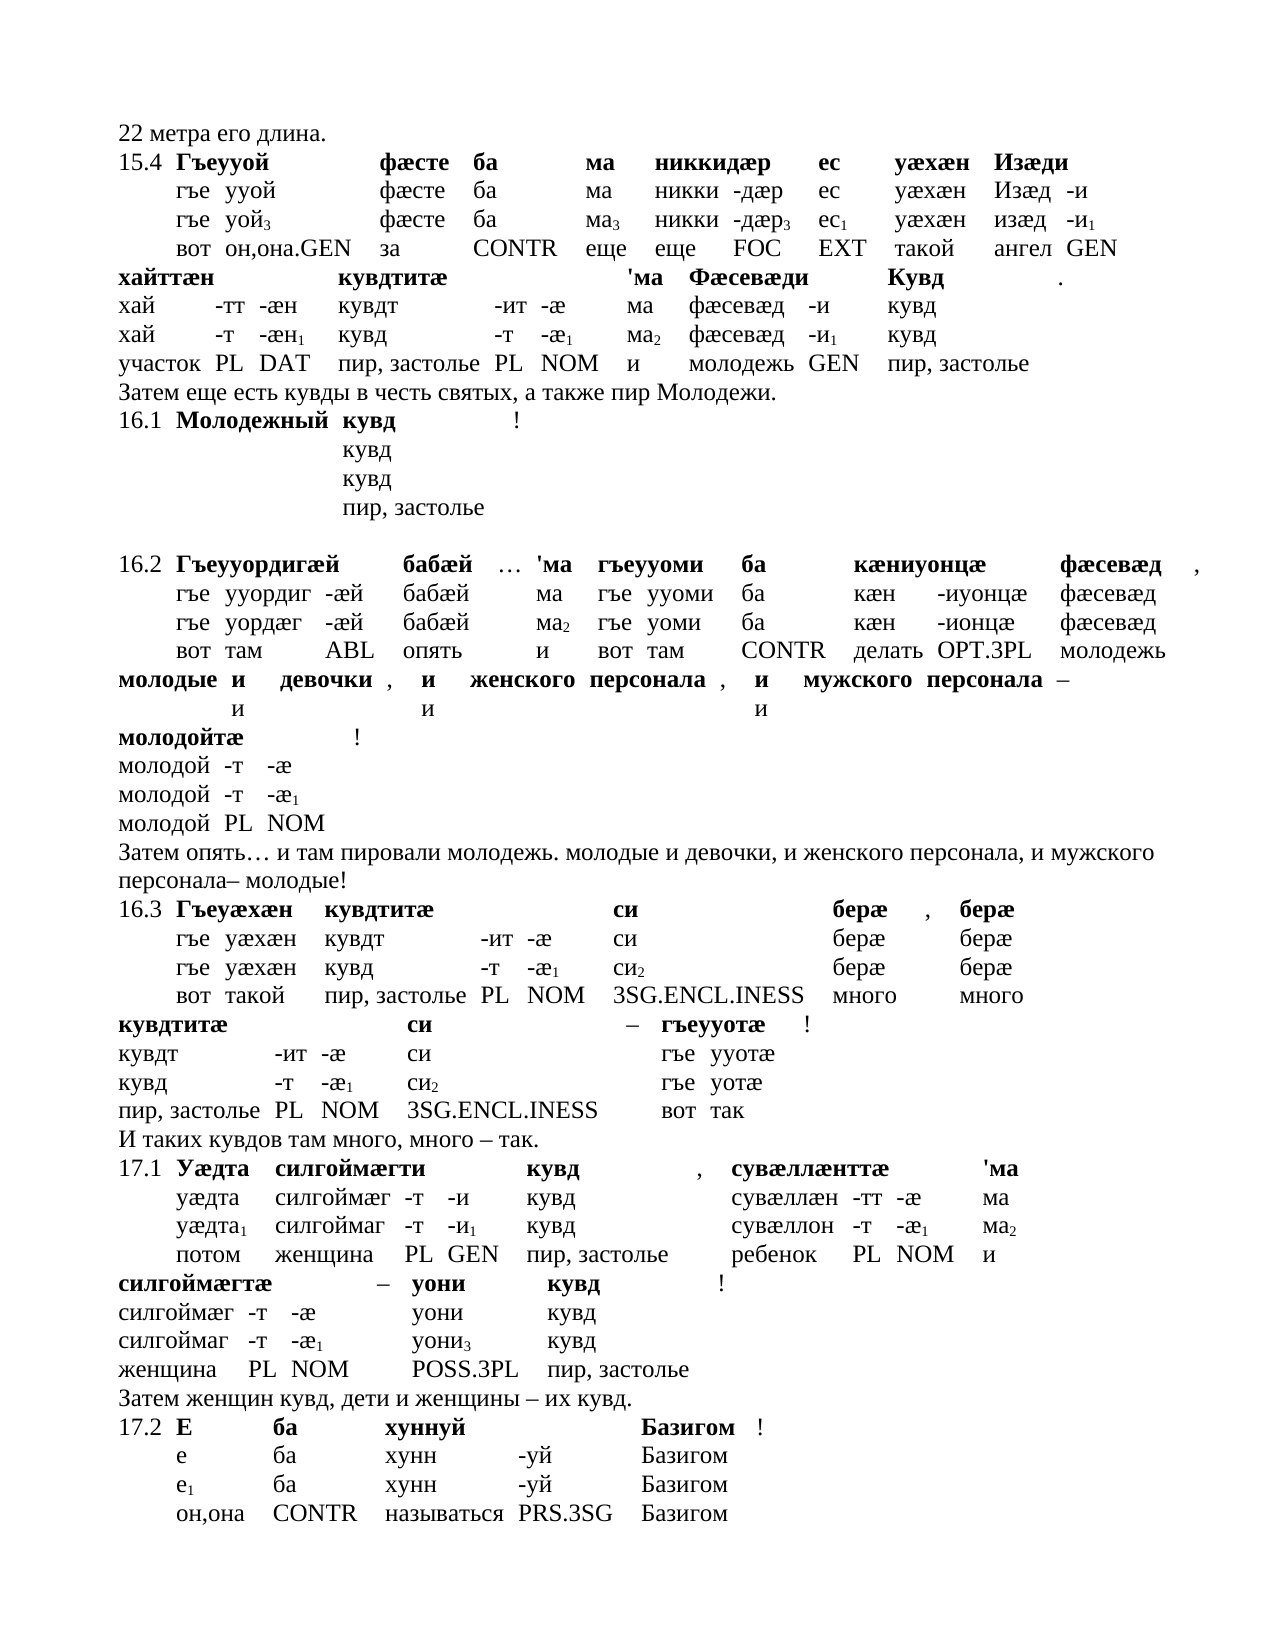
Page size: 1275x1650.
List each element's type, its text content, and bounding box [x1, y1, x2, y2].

text Гъеууой [176, 147, 366, 176]
text , [924, 894, 946, 923]
text уони [412, 1268, 533, 1297]
text ма [585, 147, 641, 176]
text за [379, 233, 445, 262]
text кувдтитæ [118, 1009, 393, 1038]
text Гъеууордигæй [176, 549, 389, 578]
text Фæсевæди [688, 262, 873, 291]
text кувд [324, 952, 467, 981]
text -т [248, 1326, 277, 1354]
text женщина [118, 1354, 234, 1383]
text ууордиг [225, 578, 311, 607]
text пир, застолье [338, 348, 480, 377]
text ! [803, 1009, 824, 1038]
text -т [494, 319, 527, 348]
text хунн [385, 1469, 504, 1498]
text и [231, 693, 252, 722]
text силгоймæгтæ [118, 1268, 363, 1297]
text Затем еще есть кувды в честь святых, а также пир Молодежи. [118, 377, 1249, 406]
text берæ [832, 952, 897, 981]
text GEN [447, 1239, 499, 1268]
text фæсте [379, 204, 445, 233]
text ба [273, 1469, 357, 1498]
text FOC [733, 233, 790, 262]
text пир, застолье [342, 492, 485, 521]
text -т [215, 319, 245, 348]
text 16.1 [118, 406, 162, 434]
text хунн [385, 1441, 504, 1469]
text си2 [613, 952, 805, 981]
text пир, застолье [324, 981, 467, 1009]
text -и [447, 1182, 499, 1211]
text уордæг [225, 607, 311, 636]
text -тт [215, 291, 245, 319]
text си [613, 894, 819, 923]
text кувд [338, 319, 480, 348]
text вот [598, 636, 633, 664]
text -т [404, 1182, 434, 1211]
text кувд [547, 1326, 689, 1354]
text силгоймаг [118, 1326, 234, 1354]
text -и1 [808, 319, 859, 348]
text NOM [291, 1354, 349, 1383]
text уони [412, 1297, 519, 1326]
text такой [225, 981, 297, 1009]
text кувд [342, 434, 485, 463]
text си [407, 1038, 599, 1067]
text -и [1066, 176, 1117, 204]
text -дæр [733, 176, 790, 204]
text Затем женщин кувд, дети и женщины – их кувд. [118, 1383, 1249, 1412]
text делать [853, 636, 923, 664]
text -æ [321, 1038, 379, 1067]
text 3SG.ENCL.INESS [407, 1096, 599, 1124]
text уæхæн [894, 204, 966, 233]
text ! [353, 722, 374, 751]
text -т [404, 1211, 434, 1239]
text кувдтитæ [338, 262, 613, 291]
text молодой [118, 779, 210, 808]
text Затем опять… и там пировали молодежь. молодые и девочки, и женского персонала, и мужского персонала– молодые! [118, 837, 1249, 894]
text ма2 [627, 319, 661, 348]
text -ит [494, 291, 527, 319]
text 15.4 [118, 147, 162, 176]
text -æ [291, 1297, 349, 1326]
text изæд [994, 204, 1052, 233]
text ма [585, 176, 627, 204]
text гъе [661, 1038, 696, 1067]
text -æ [527, 923, 585, 952]
text фæсте [379, 176, 445, 204]
text так [710, 1096, 775, 1124]
text и [754, 664, 789, 693]
text Гъеуæхæн [176, 894, 311, 923]
text -т [480, 952, 513, 981]
text кувдтитæ [324, 894, 599, 923]
text кувд [547, 1297, 689, 1326]
text Базигом [641, 1498, 728, 1527]
text -ит [480, 923, 513, 952]
text вот [176, 636, 211, 664]
text там [225, 636, 311, 664]
text гъе [598, 607, 633, 636]
text кæниуонцæ [853, 549, 1046, 578]
text силгоймæг [275, 1182, 391, 1211]
text , [696, 1153, 717, 1182]
text много [832, 981, 897, 1009]
text -уй [518, 1441, 613, 1469]
text ба [473, 147, 572, 176]
text 17.2 [118, 1412, 162, 1441]
text ребенок [731, 1239, 838, 1268]
text Базигом [641, 1469, 728, 1498]
text персонала [926, 664, 1043, 693]
text и [982, 1239, 1017, 1268]
text EXT [818, 233, 867, 262]
text силгоймæгти [275, 1153, 513, 1182]
text Изæди [994, 147, 1131, 176]
text -æ1 [527, 952, 585, 981]
text ба [273, 1441, 357, 1469]
text ABL [325, 636, 375, 664]
text и [536, 636, 570, 664]
text и [754, 693, 775, 722]
text ма [536, 578, 570, 607]
text 22 метра его длина. [118, 118, 1249, 147]
text молодежь [688, 348, 794, 377]
text 3SG.ENCL.INESS [613, 981, 805, 1009]
text персонала [589, 664, 706, 693]
text девочки [280, 664, 373, 693]
text фæсте [379, 147, 459, 176]
text женщина [275, 1239, 391, 1268]
text и [421, 693, 442, 722]
text , [719, 664, 741, 693]
text кувд [547, 1268, 703, 1297]
text вот [176, 233, 211, 262]
text бабæй [403, 578, 469, 607]
text GEN [808, 348, 859, 377]
text ес [818, 176, 867, 204]
text уæхæн [225, 952, 297, 981]
text уони3 [412, 1326, 519, 1354]
text -ит [274, 1038, 307, 1067]
text -т [852, 1211, 882, 1239]
text уæдта [176, 1182, 247, 1211]
text берæ [832, 894, 911, 923]
text -æ1 [541, 319, 599, 348]
text ма [982, 1182, 1017, 1211]
text гъе [176, 578, 211, 607]
text NOM [541, 348, 599, 377]
text никки [654, 176, 719, 204]
text молодой [118, 808, 210, 837]
text PL [224, 808, 253, 837]
text никкидæр [654, 147, 804, 176]
text -и1 [1066, 204, 1117, 233]
text си [407, 1009, 612, 1038]
text гъеууоми [598, 549, 727, 578]
text кувд [887, 319, 1029, 348]
text DAT [259, 348, 310, 377]
text , [386, 664, 407, 693]
text PL [248, 1354, 277, 1383]
text хуннуй [385, 1412, 627, 1441]
text фæсевæд [1060, 607, 1166, 636]
text -æ [541, 291, 599, 319]
text Уæдта [176, 1153, 261, 1182]
text , [1193, 549, 1214, 578]
text CONTR [273, 1498, 357, 1527]
text кувд [526, 1182, 669, 1211]
text ! [717, 1268, 738, 1297]
text пир, застолье [118, 1096, 261, 1124]
text молодой [118, 751, 210, 779]
text -дæр3 [733, 204, 790, 233]
text -æ1 [896, 1211, 955, 1239]
text Кувд [887, 262, 1043, 291]
text ууотæ [710, 1038, 775, 1067]
text Е [176, 1412, 259, 1441]
text уотæ [710, 1067, 775, 1096]
text сувæллæнттæ [731, 1153, 968, 1182]
text Базигом [641, 1412, 742, 1441]
text кувд [887, 291, 1029, 319]
text кувдт [324, 923, 467, 952]
text -æ [267, 751, 325, 779]
text опять [403, 636, 469, 664]
text фæсевæд [1060, 549, 1180, 578]
text ба [741, 549, 840, 578]
text хайттæн [118, 262, 324, 291]
text ууой [225, 176, 352, 204]
text ма3 [585, 204, 627, 233]
text ба [273, 1412, 371, 1441]
text . [1057, 262, 1078, 291]
text OPT.3PL [937, 636, 1032, 664]
text си [613, 923, 805, 952]
text ангел [994, 233, 1052, 262]
text си2 [407, 1067, 599, 1096]
text гъе [176, 204, 211, 233]
text и [231, 664, 266, 693]
text молодойтæ [118, 722, 339, 751]
text PL [274, 1096, 307, 1124]
text – [1057, 664, 1078, 693]
text берæ [832, 923, 897, 952]
text сувæллæн [731, 1182, 838, 1211]
text гъе [661, 1067, 696, 1096]
text участок [118, 348, 201, 377]
text он,она [176, 1498, 245, 1527]
text силгоймæг [118, 1297, 234, 1326]
text и [421, 664, 456, 693]
text -æ1 [321, 1067, 379, 1096]
text -æн1 [259, 319, 310, 348]
text ! [756, 1412, 777, 1441]
text ма2 [982, 1211, 1017, 1239]
text кæн [853, 607, 923, 636]
text гъе [598, 578, 633, 607]
text хай [118, 291, 201, 319]
text 16.3 [118, 894, 162, 923]
text пир, застолье [887, 348, 1029, 377]
text уоми [647, 607, 713, 636]
text CONTR [741, 636, 826, 664]
text -иуонцæ [937, 578, 1032, 607]
text ма [627, 291, 661, 319]
text пир, застолье [547, 1354, 689, 1383]
text 'ма [982, 1153, 1030, 1182]
text NOM [896, 1239, 955, 1268]
text кувд [342, 406, 499, 434]
text берæ [959, 894, 1038, 923]
text уой3 [225, 204, 352, 233]
text кувд [526, 1211, 669, 1239]
text кæн [853, 578, 923, 607]
text вот [176, 981, 211, 1009]
text – [626, 1009, 647, 1038]
text он,она.GEN [225, 233, 352, 262]
text -т [224, 751, 253, 779]
text -т [274, 1067, 307, 1096]
text потом [176, 1239, 247, 1268]
text -т [224, 779, 253, 808]
text 'ма [627, 262, 675, 291]
text еще [585, 233, 627, 262]
text кувдт [118, 1038, 261, 1067]
text GEN [1066, 233, 1117, 262]
text -т [248, 1297, 277, 1326]
text много [959, 981, 1024, 1009]
text вот [661, 1096, 696, 1124]
text бабæй [403, 549, 483, 578]
text Изæд [994, 176, 1052, 204]
text еще [654, 233, 719, 262]
text -æ [896, 1182, 955, 1211]
text берæ [959, 952, 1024, 981]
text NOM [267, 808, 325, 837]
text ес1 [818, 204, 867, 233]
text 16.2 [118, 549, 162, 578]
text PL [215, 348, 245, 377]
text фæсевæд [1060, 578, 1166, 607]
text PL [494, 348, 527, 377]
text И таких кувдов там много, много – так. [118, 1124, 1249, 1153]
text ба [473, 204, 558, 233]
text гъе [176, 176, 211, 204]
text такой [894, 233, 966, 262]
text называться [385, 1498, 504, 1527]
text – [377, 1268, 398, 1297]
text уæхæн [894, 147, 980, 176]
text ба [741, 607, 826, 636]
text фæсевæд [688, 319, 794, 348]
text уæхæн [894, 176, 966, 204]
text Молодежный [176, 406, 329, 434]
text -ионцæ [937, 607, 1032, 636]
text CONTR [473, 233, 558, 262]
text PL [404, 1239, 434, 1268]
text гъе [176, 952, 211, 981]
text гъе [176, 607, 211, 636]
text е [176, 1441, 245, 1469]
text -æн [259, 291, 310, 319]
text PRS.3SG [518, 1498, 613, 1527]
text ! [512, 406, 533, 434]
text PL [852, 1239, 882, 1268]
text ба [741, 578, 826, 607]
text кувдт [338, 291, 480, 319]
text сувæллон [731, 1211, 838, 1239]
text … [497, 549, 522, 578]
text ес [818, 147, 881, 176]
text ма2 [536, 607, 570, 636]
text -æ1 [267, 779, 325, 808]
text там [647, 636, 713, 664]
text -уй [518, 1469, 613, 1498]
text 'ма [536, 549, 584, 578]
text PL [480, 981, 513, 1009]
text берæ [959, 923, 1024, 952]
text -и1 [447, 1211, 499, 1239]
text мужского [803, 664, 913, 693]
text фæсевæд [688, 291, 794, 319]
text уæхæн [225, 923, 297, 952]
text гъеууотæ [661, 1009, 789, 1038]
text ууоми [647, 578, 713, 607]
text NOM [321, 1096, 379, 1124]
text кувд [118, 1067, 261, 1096]
text 17.1 [118, 1153, 162, 1182]
text гъе [176, 923, 211, 952]
text уæдта1 [176, 1211, 247, 1239]
text POSS.3PL [412, 1354, 519, 1383]
text -æ1 [291, 1326, 349, 1354]
text никки [654, 204, 719, 233]
text молодежь [1060, 636, 1166, 664]
text пир, застолье [526, 1239, 669, 1268]
text женского [470, 664, 576, 693]
text -тт [852, 1182, 882, 1211]
text Базигом [641, 1441, 728, 1469]
text и [627, 348, 661, 377]
text -и [808, 291, 859, 319]
text NOM [527, 981, 585, 1009]
text бабæй [403, 607, 469, 636]
text кувд [526, 1153, 683, 1182]
text е1 [176, 1469, 245, 1498]
text силгоймаг [275, 1211, 391, 1239]
text молодые [118, 664, 217, 693]
text -æй [325, 607, 375, 636]
text -æй [325, 578, 375, 607]
text хай [118, 319, 201, 348]
text ба [473, 176, 558, 204]
text кувд [342, 463, 485, 492]
